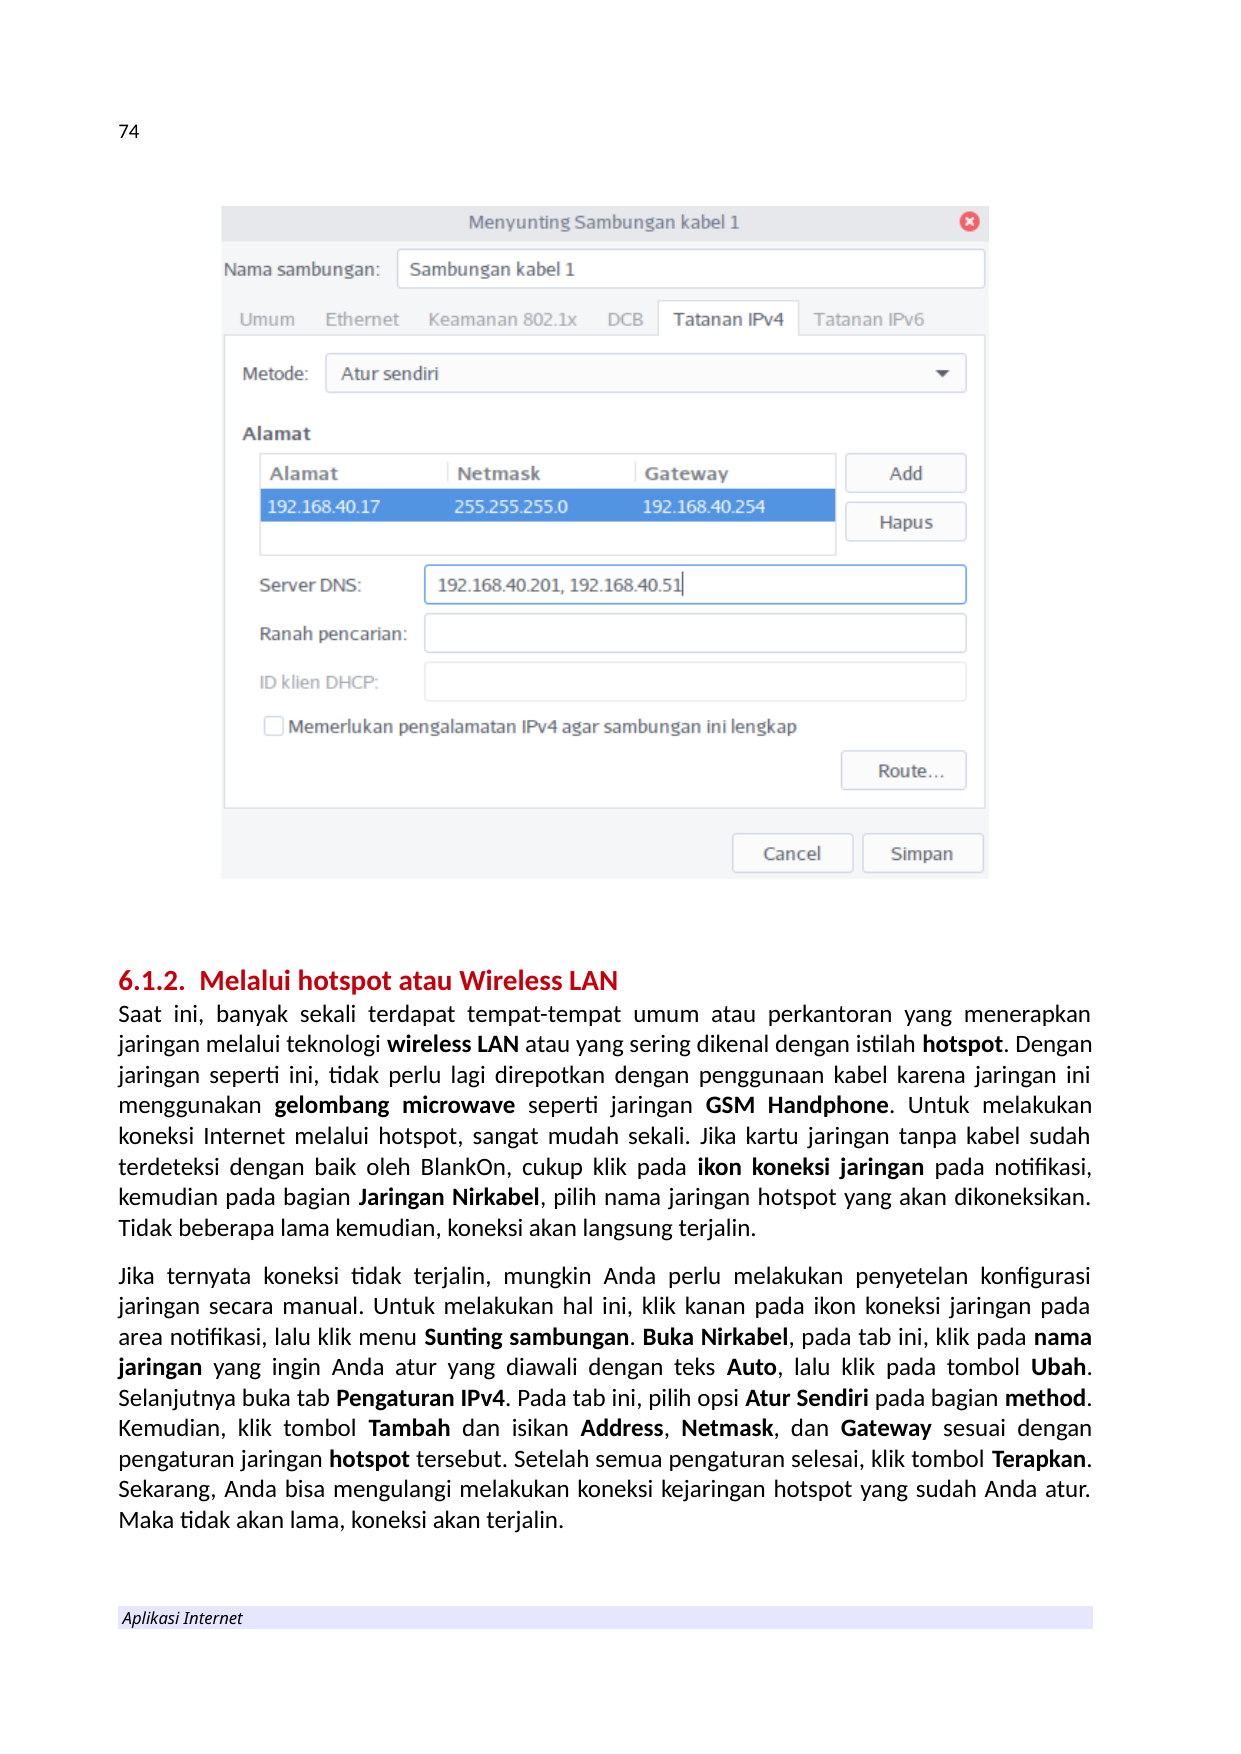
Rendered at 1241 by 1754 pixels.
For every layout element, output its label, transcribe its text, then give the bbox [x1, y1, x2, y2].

subtitle Melalui hotspot atau Wireless LAN [118, 962, 1093, 998]
picture [221, 206, 990, 879]
text Jika ternyata koneksi tidak terjalin, mungkin Anda perlu melakukan penyetelan konfigurasi jaringan secara manual. Untuk melakukan hal ini, klik kanan pada ikon koneksi jaringan pada area notifikasi, lalu klik menu Sunting sambungan. Buka Nirkabel, pada tab ini, klik pada nama jaringan yang ingin Anda atur yang diawali dengan teks Auto, lalu klik pada tombol Ubah. Selanjutnya buka tab Pengaturan IPv4. Pada tab ini, pilih opsi Atur Sendiri pada bagian method. Kemudian, klik tombol Tambah dan isikan Address, Netmask, dan Gateway sesuai dengan pengaturan jaringan hotspot tersebut. Setelah semua pengaturan selesai, klik tombol Terapkan. Sekarang, Anda bisa mengulangi melakukan koneksi kejaringan hotspot yang sudah Anda atur. Maka tidak akan lama, koneksi akan terjalin. [118, 1260, 1093, 1534]
text Saat ini, banyak sekali terdapat tempat-tempat umum atau perkantoran yang menerapkan jaringan melalui teknologi wireless LAN atau yang sering dikenal dengan istilah hotspot. Dengan jaringan seperti ini, tidak perlu lagi direpotkan dengan penggunaan kabel karena jaringan ini menggunakan gelombang microwave seperti jaringan GSM Handphone. Untuk melakukan koneksi Internet melalui hotspot, sangat mudah sekali. Jika kartu jaringan tanpa kabel sudah terdeteksi dengan baik oleh BlankOn, cukup klik pada ikon koneksi jaringan pada notifikasi, kemudian pada bagian Jaringan Nirkabel, pilih nama jaringan hotspot yang akan dikoneksikan. Tidak beberapa lama kemudian, koneksi akan langsung terjalin. [118, 998, 1093, 1242]
